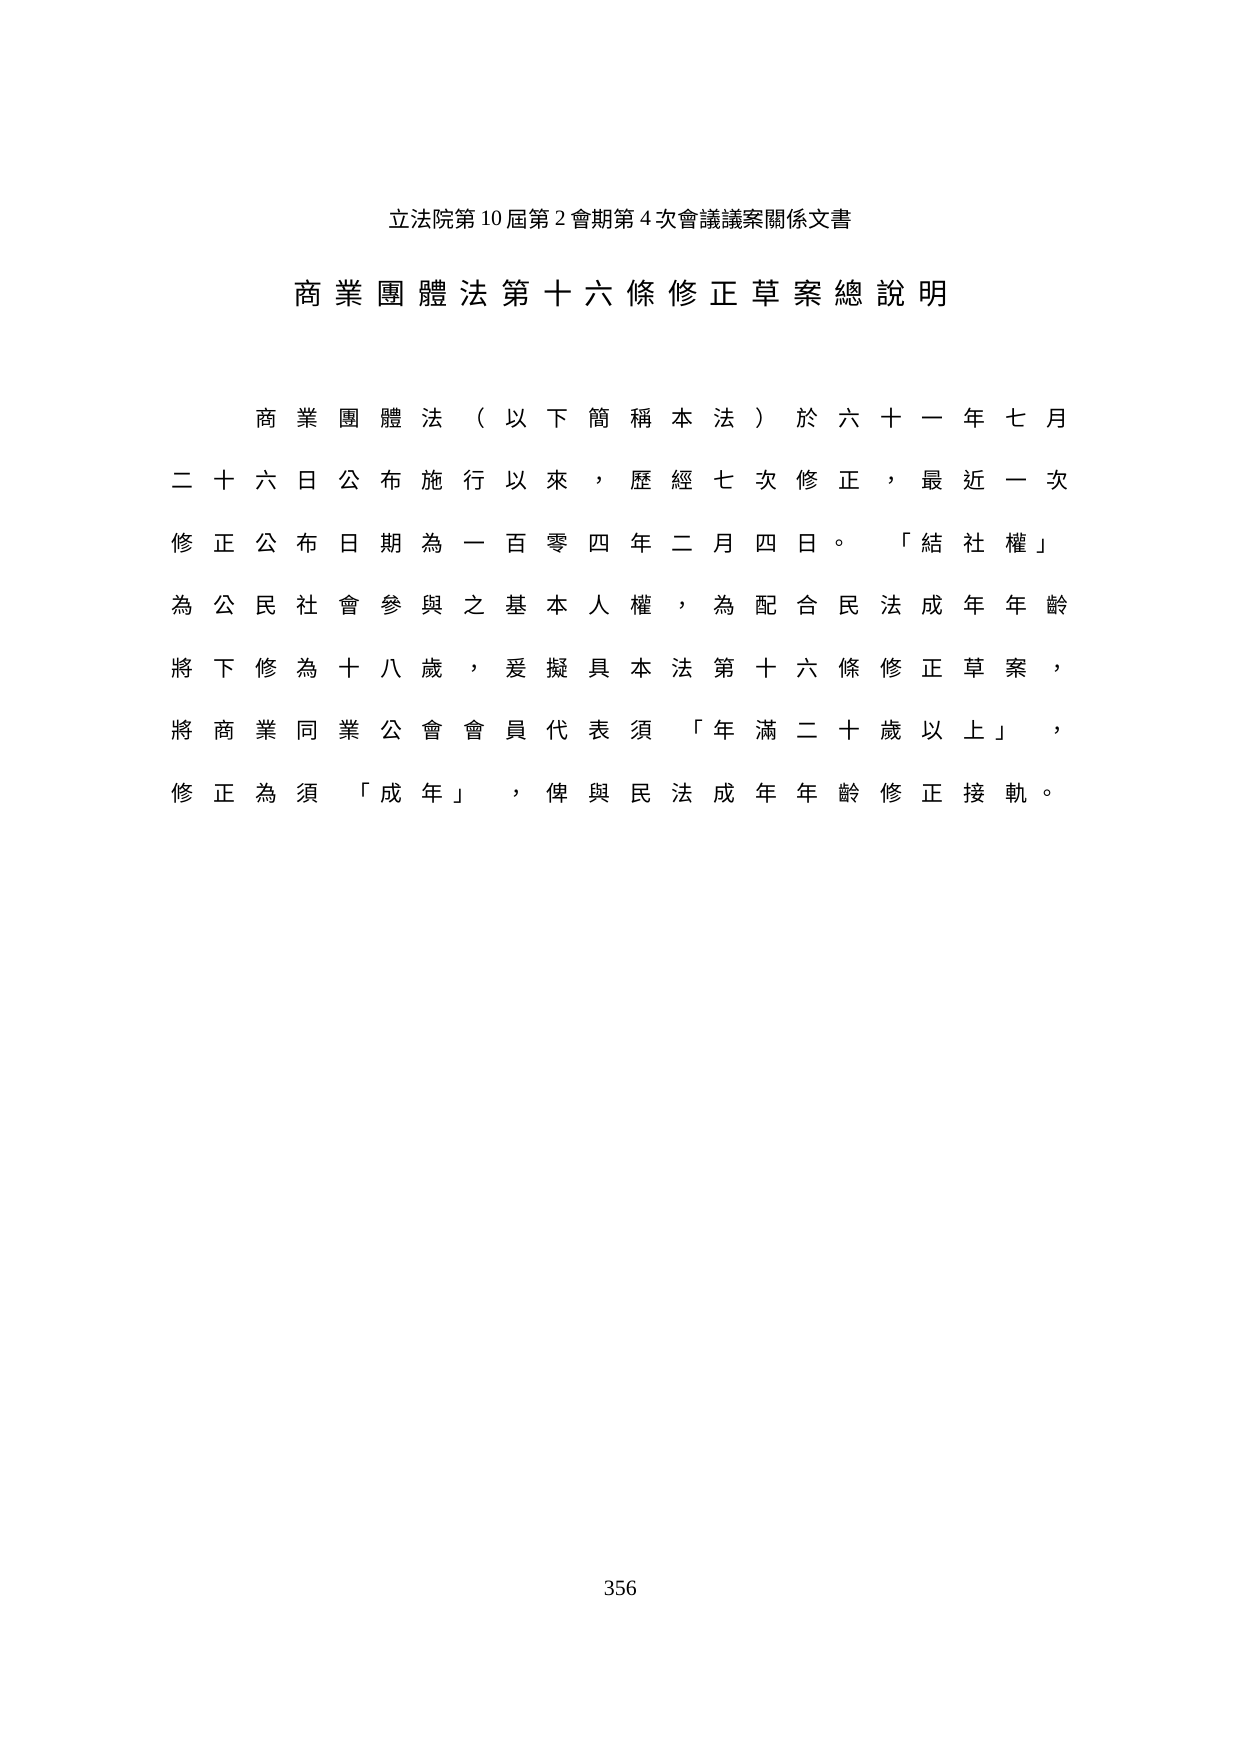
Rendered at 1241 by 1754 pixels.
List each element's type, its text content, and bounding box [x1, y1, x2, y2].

text 商業團體法第十六條修正草案總說明 [272, 250, 1078, 313]
text 商業團體法（以下簡稱本法）於六十一年七月二十六日公布施行以來，歷經七次修正，最近一次修正公布日期為一百零四年二月四日。「結社權」為公民社會參與之基本人權，為配合民法成年年齡將下修為十八歲，爰擬具本法第十六條修正草案，將商業同業公會會員代表須「年滿二十歲以上」，修正為須「成年」，俾與民法成年年齡修正接軌。 [162, 375, 1078, 813]
